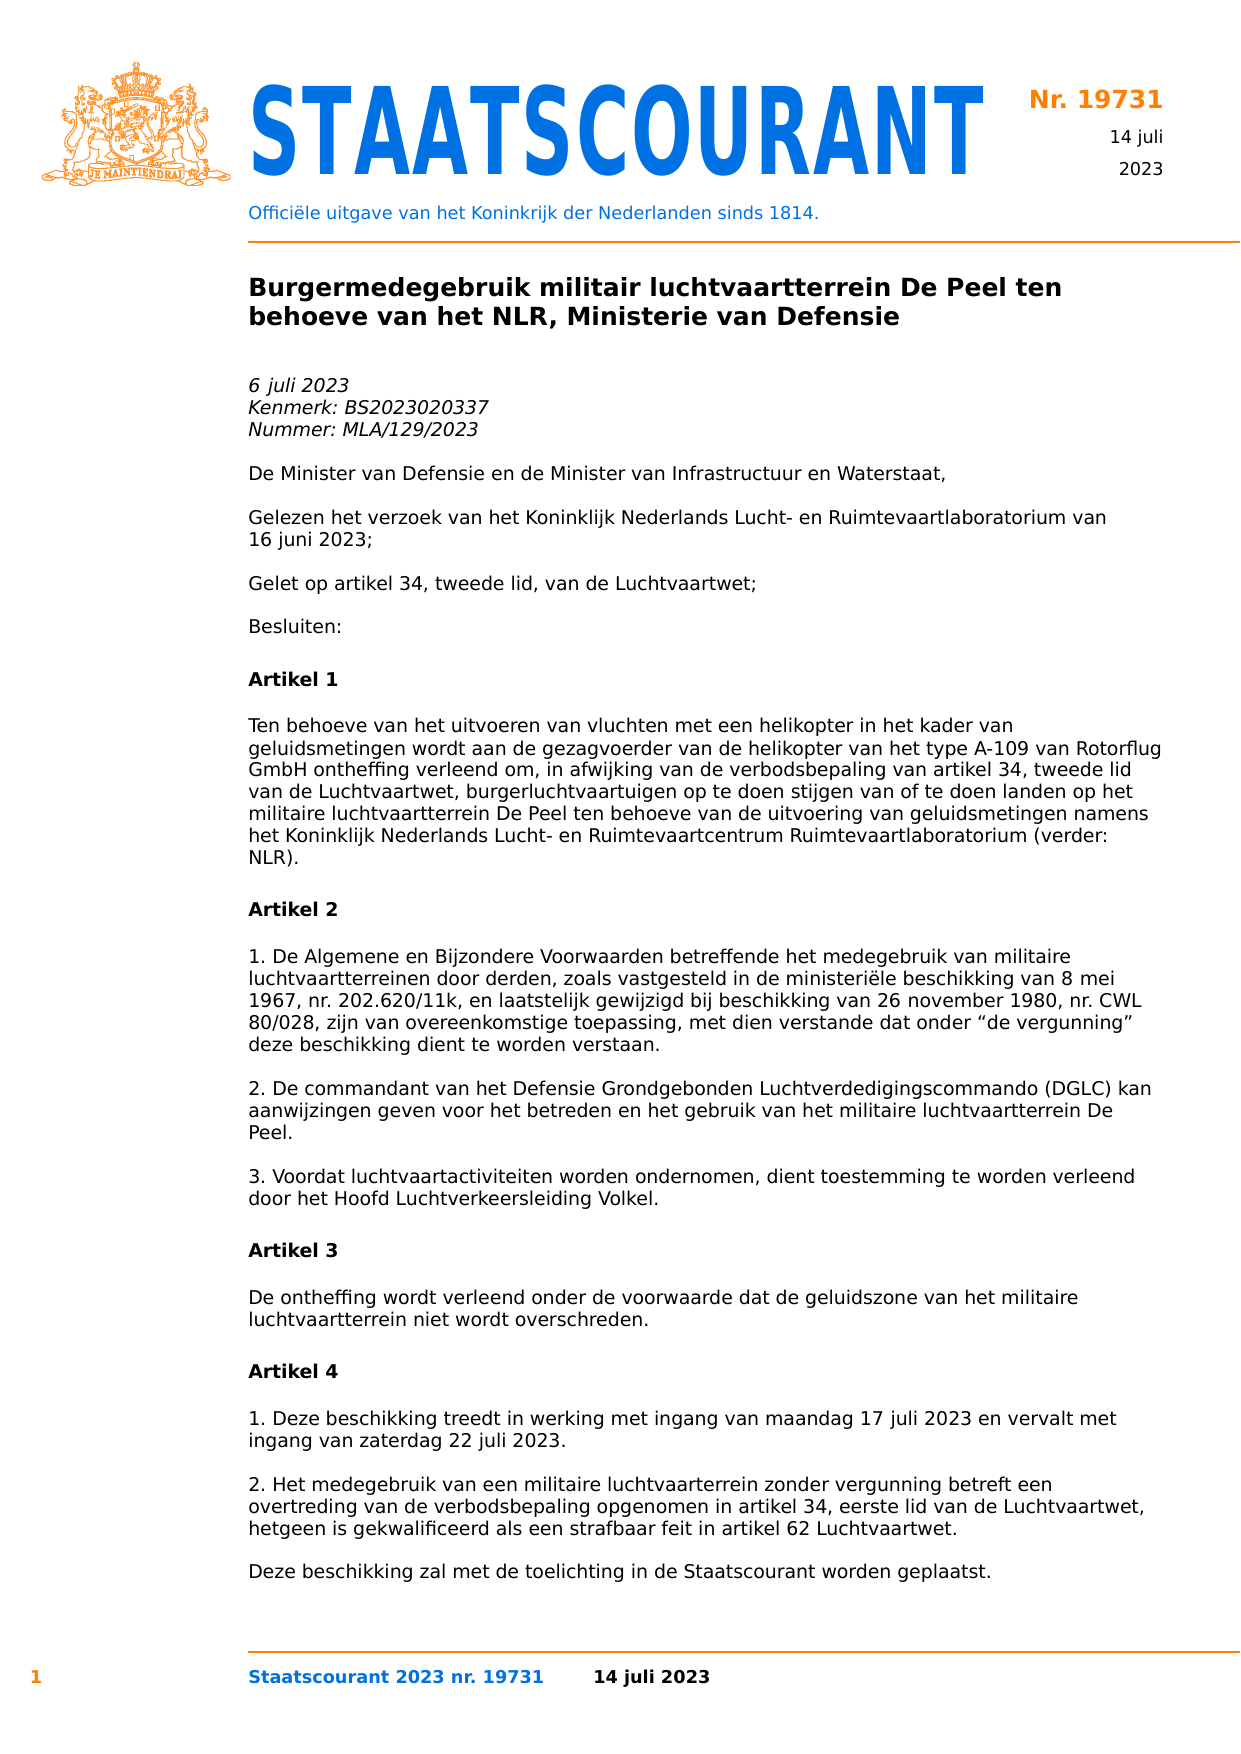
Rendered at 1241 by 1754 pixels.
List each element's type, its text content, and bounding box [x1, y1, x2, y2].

table_header Nr. 19731 [998, 62, 1240, 121]
text Gelet op artikel 34, tweede lid, van de Luchtvaartwet; [248, 573, 1163, 594]
text De Minister van Defensie en de Minister van Infrastructuur en Waterstaat, [248, 463, 1163, 485]
text 2. Het medegebruik van een militaire luchtvaarterrein zonder vergunning betreft een overtreding van de verbodsbepaling opgenomen in artikel 34, eerste lid van de Luchtvaartwet, hetgeen is gekwalificeerd als een strafbaar feit in artikel 62 Luchtvaartwet. [248, 1473, 1163, 1539]
subtitle Artikel 4 [248, 1361, 1163, 1383]
text 3. Voordat luchtvaartactiviteiten worden ondernomen, dient toestemming te worden verleend door het Hoofd Luchtverkeersleiding Volkel. [248, 1166, 1163, 1210]
subtitle Artikel 2 [248, 899, 1163, 921]
subtitle Artikel 1 [248, 668, 1163, 690]
text Deze beschikking zal met de toelichting in de Staatscourant worden geplaatst. [248, 1561, 1163, 1583]
table_header [25, 62, 248, 241]
text Gelezen het verzoek van het Koninklijk Nederlands Lucht- en Ruimtevaartlaboratorium van 16 juni 2023; [248, 507, 1163, 551]
text Nummer: MLA/129/2023 [248, 419, 1163, 441]
table_cell 14 juli [998, 121, 1240, 153]
text 1. Deze beschikking treedt in werking met ingang van maandag 17 juli 2023 en vervalt met ingang van zaterdag 22 juli 2023. [248, 1408, 1163, 1452]
text Kenmerk: BS2023020337 [248, 397, 1163, 419]
text 1. De Algemene en Bijzondere Voorwaarden betreffende het medegebruik van militaire luchtvaartterreinen door derden, zoals vastgesteld in de ministeriële beschikking van 8 mei 1967, nr. 202.620/11k, en laatstelijk gewijzigd bij beschikking van 26 november 1980, nr. CWL 80/028, zijn van overeenkomstige toepassing, met dien verstande dat onder “de vergunning” deze beschikking dient te worden verstaan. [248, 946, 1163, 1056]
text Besluiten: [248, 616, 1163, 638]
picture [41, 62, 231, 186]
table_cell Officiële uitgave van het Koninkrijk der Nederlanden sinds 1814. [248, 203, 1240, 241]
text De ontheffing wordt verleend onder de voorwaarde dat de geluidszone van het militaire luchtvaartterrein niet wordt overschreden. [248, 1287, 1163, 1331]
table_header STAATSCOURANT [248, 62, 998, 203]
subtitle Burgermedegebruik militair luchtvaartterrein De Peel ten behoeve van het NLR, Ministerie van Defensie [248, 273, 1163, 331]
text 2. De commandant van het Defensie Grondgebonden Luchtverdedigingscommando (DGLC) kan aanwijzingen geven voor het betreden en het gebruik van het militaire luchtvaartterrein De Peel. [248, 1078, 1163, 1144]
text Ten behoeve van het uitvoeren van vluchten met een helikopter in het kader van geluidsmetingen wordt aan de gezagvoerder van de helikopter van het type A-109 van Rotorflug GmbH ontheffing verleend om, in afwijking van de verbodsbepaling van artikel 34, tweede lid van de Luchtvaartwet, burgerluchtvaartuigen op te doen stijgen van of te doen landen op het militaire luchtvaartterrein De Peel ten behoeve van de uitvoering van geluidsmetingen namens het Koninklijk Nederlands Lucht- en Ruimtevaartcentrum Ruimtevaartlaboratorium (verder: NLR). [248, 715, 1163, 869]
text 6 juli 2023 [248, 375, 1163, 397]
table_cell 2023 [998, 153, 1240, 203]
subtitle Artikel 3 [248, 1240, 1163, 1262]
